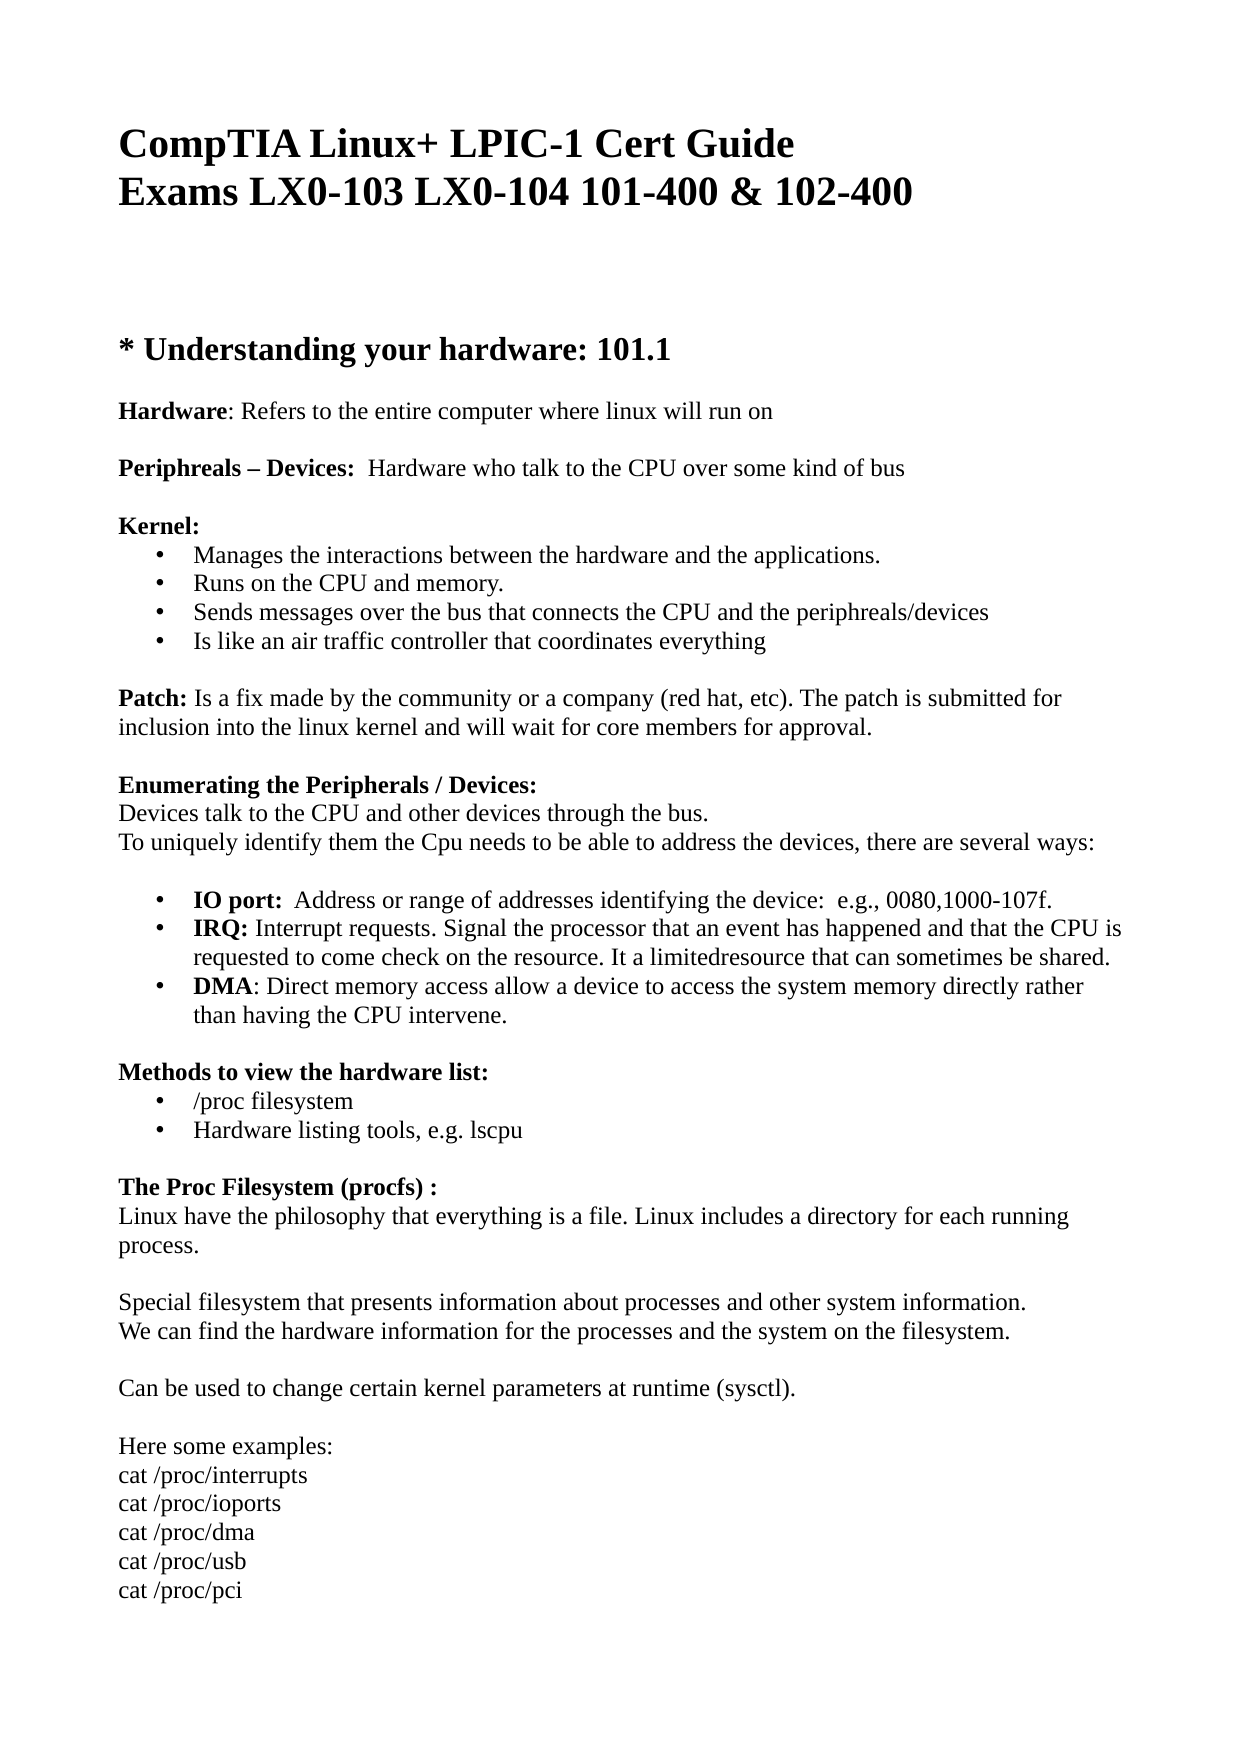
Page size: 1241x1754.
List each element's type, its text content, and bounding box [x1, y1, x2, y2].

list Runs on the CPU and memory. [156, 568, 1122, 597]
text Kernel: [118, 511, 1122, 540]
text Periphreals – Devices: Hardware who talk to the CPU over some kind of bus [118, 453, 1122, 511]
text cat /proc/pci [118, 1575, 1122, 1603]
list /proc filesystem [156, 1086, 1122, 1115]
text Here some examples: [118, 1431, 1122, 1460]
text To uniquely identify them the Cpu needs to be able to address the devices, there are several ways: [118, 827, 1122, 856]
text Devices talk to the CPU and other devices through the bus. [118, 798, 1122, 827]
text Enumerating the Peripherals / Devices: [118, 770, 1122, 798]
list Manages the interactions between the hardware and the applications. [156, 540, 1122, 568]
text Hardware: Refers to the entire computer where linux will run on [118, 396, 1122, 425]
text Special filesystem that presents information about processes and other system information. [118, 1287, 1122, 1316]
text Can be used to change certain kernel parameters at runtime (sysctl). [118, 1373, 1122, 1402]
list DMA: Direct memory access allow a device to access the system memory directly rather than having the CPU intervene. [156, 971, 1122, 1028]
list Sends messages over the bus that connects the CPU and the periphreals/devices [156, 597, 1122, 626]
text cat /proc/dma [118, 1517, 1122, 1546]
text CompTIA Linux+ LPIC-1 Cert Guide [118, 118, 1122, 166]
list Is like an air traffic controller that coordinates everything [156, 626, 1122, 655]
text cat /proc/usb [118, 1546, 1122, 1575]
text The Proc Filesystem (procfs) : [118, 1172, 1122, 1201]
text Methods to view the hardware list: [118, 1057, 1122, 1086]
text Patch: Is a fix made by the community or a company (red hat, etc). The patch is submitted for inclusion into the linux kernel and will wait for core members for approval. [118, 683, 1122, 741]
text Linux have the philosophy that everything is a file. Linux includes a directory for each running process. [118, 1201, 1122, 1258]
text Exams LX0-103 LX0-104 101-400 & 102-400 [118, 166, 1122, 214]
text cat /proc/ioports [118, 1488, 1122, 1517]
text * Understanding your hardware: 101.1 [118, 329, 1122, 367]
list IRQ: Interrupt requests. Signal the processor that an event has happened and that the CPU is requested to come check on the resource. It a limitedresource that can sometimes be shared. [156, 913, 1122, 971]
text We can find the hardware information for the processes and the system on the filesystem. [118, 1316, 1122, 1345]
list IO port: Address or range of addresses identifying the device: e.g., 0080,1000-107f. [156, 885, 1122, 913]
text cat /proc/interrupts [118, 1460, 1122, 1488]
list Hardware listing tools, e.g. lscpu [156, 1115, 1122, 1143]
